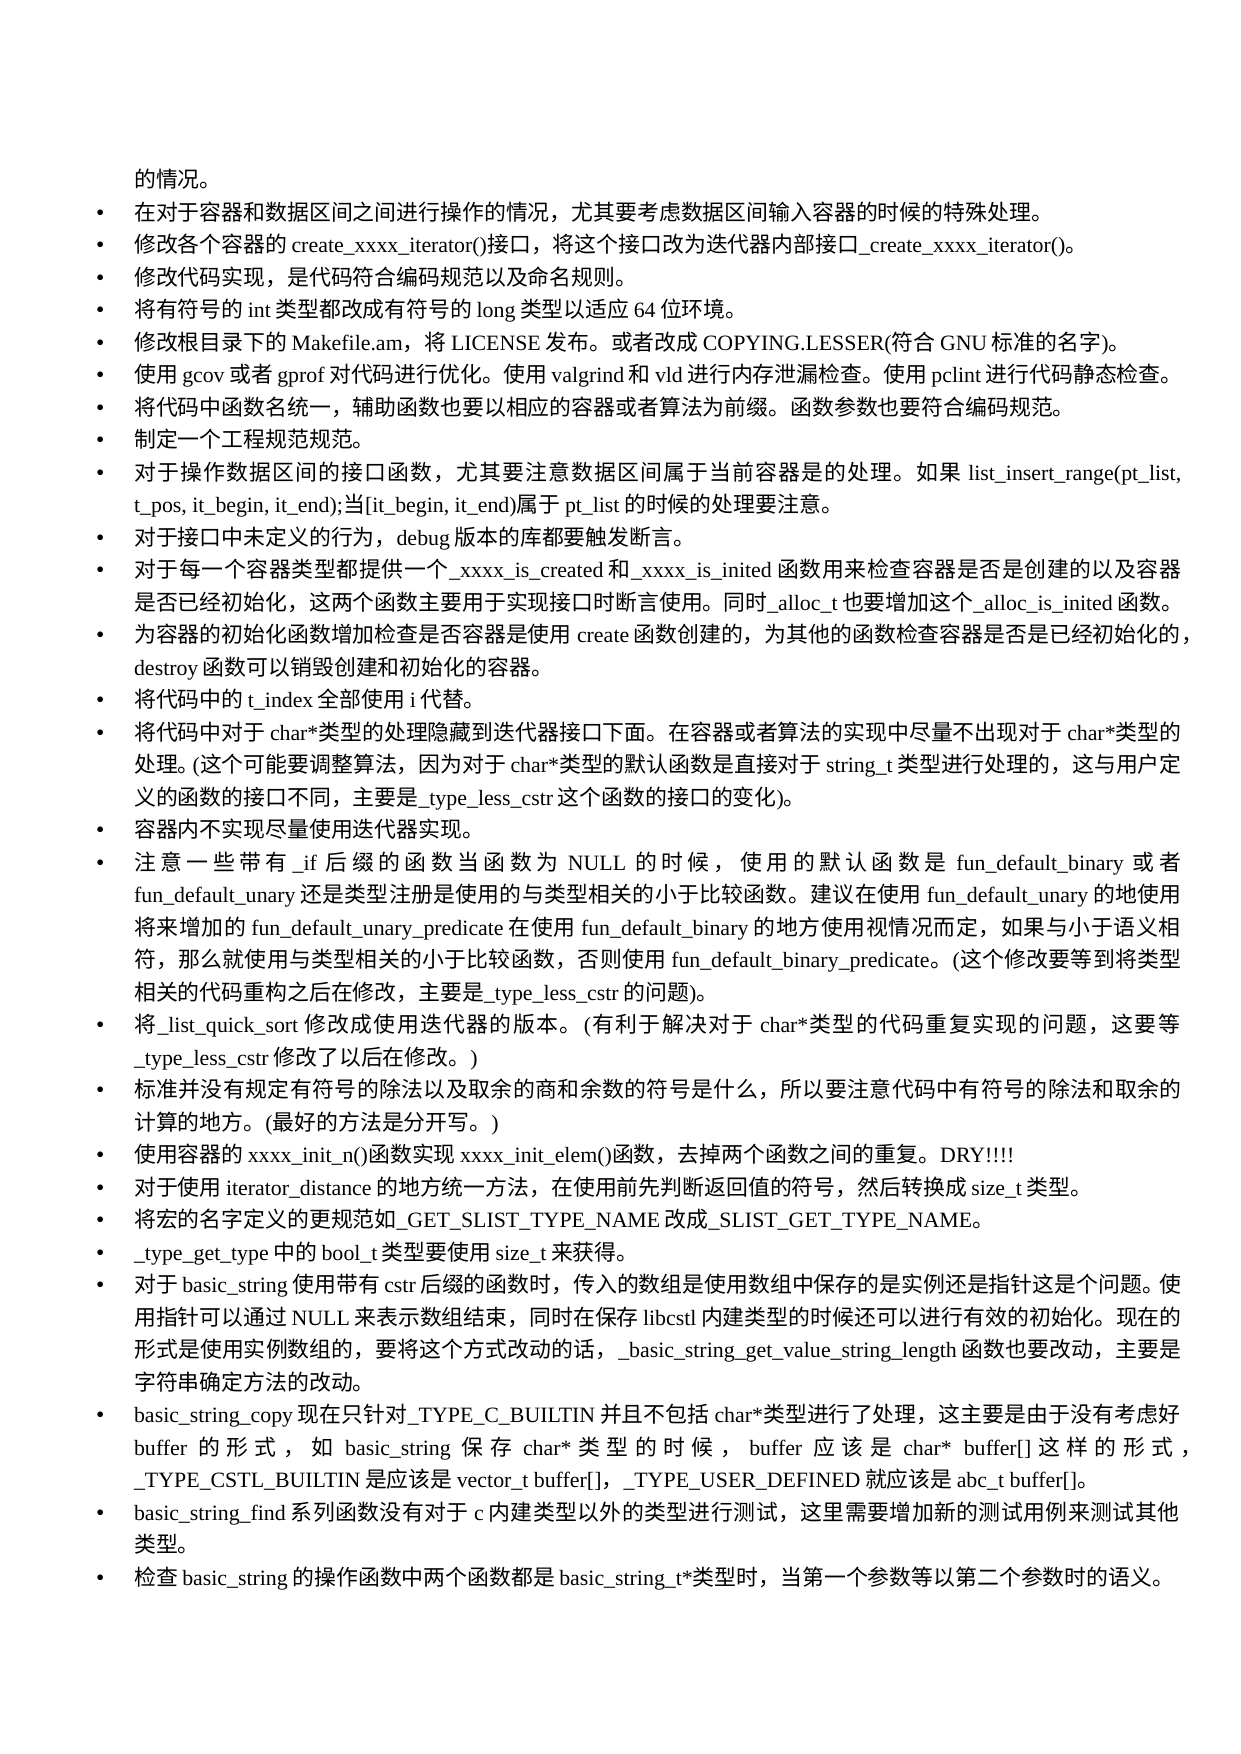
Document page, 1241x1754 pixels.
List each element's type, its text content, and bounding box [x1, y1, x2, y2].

list 容器内不实现尽量使用迭代器实现。 [96, 812, 1181, 844]
list 对于接口中未定义的行为，debug版本的库都要触发断言。 [96, 519, 1181, 552]
list 将有符号的int类型都改成有符号的long类型以适应64位环境。 [96, 292, 1181, 324]
list basic_string_copy现在只针对_TYPE_C_BUILTIN并且不包括char*类型进行了处理，这主要是由于没有考虑好buffer的形式，如basic_string保存char*类型的时候，buffer应该是char* buffer[]这样的形式，_TYPE_CSTL_BUILTIN是应该是vector_t buffer[]，_TYPE_USER_DEFINED就应该是abc_t buffer[]。 [96, 1397, 1181, 1494]
list 将宏的名字定义的更规范如_GET_SLIST_TYPE_NAME改成_SLIST_GET_TYPE_NAME。 [96, 1202, 1181, 1234]
list 对于每一个容器类型都提供一个_xxxx_is_created和_xxxx_is_inited函数用来检查容器是否是创建的以及容器是否已经初始化，这两个函数主要用于实现接口时断言使用。同时_alloc_t也要增加这个_alloc_is_inited函数。 [96, 552, 1181, 617]
list 使用gcov或者gprof对代码进行优化。使用valgrind和vld进行内存泄漏检查。使用pclint进行代码静态检查。 [96, 357, 1181, 389]
list 对于操作数据区间的接口函数，尤其要注意数据区间属于当前容器是的处理。如果list_insert_range(pt_list, t_pos, it_begin, it_end);当[it_begin, it_end)属于pt_list的时候的处理要注意。 [96, 454, 1181, 519]
list basic_string_find系列函数没有对于c内建类型以外的类型进行测试，这里需要增加新的测试用例来测试其他类型。 [96, 1494, 1181, 1559]
list 对于basic_string使用带有cstr后缀的函数时，传入的数组是使用数组中保存的是实例还是指针这是个问题。使用指针可以通过NULL来表示数组结束，同时在保存libcstl内建类型的时候还可以进行有效的初始化。现在的形式是使用实例数组的，要将这个方式改动的话，_basic_string_get_value_string_length函数也要改动，主要是字符串确定方法的改动。 [96, 1267, 1181, 1397]
list 检查basic_string的操作函数中两个函数都是basic_string_t*类型时，当第一个参数等以第二个参数时的语义。 [96, 1559, 1181, 1592]
list 为容器的初始化函数增加检查是否容器是使用create函数创建的，为其他的函数检查容器是否是已经初始化的，destroy函数可以销毁创建和初始化的容器。 [96, 617, 1181, 682]
list 使用容器的xxxx_init_n()函数实现xxxx_init_elem()函数，去掉两个函数之间的重复。DRY!!!! [96, 1137, 1181, 1169]
list 注意一些带有_if后缀的函数当函数为NULL的时候，使用的默认函数是fun_default_binary或者fun_default_unary还是类型注册是使用的与类型相关的小于比较函数。建议在使用fun_default_unary的地使用将来增加的fun_default_unary_predicate在使用fun_default_binary的地方使用视情况而定，如果与小于语义相符，那么就使用与类型相关的小于比较函数，否则使用fun_default_binary_predicate。(这个修改要等到将类型相关的代码重构之后在修改，主要是_type_less_cstr的问题)。 [96, 844, 1181, 1007]
list 将代码中对于char*类型的处理隐藏到迭代器接口下面。在容器或者算法的实现中尽量不出现对于char*类型的处理。(这个可能要调整算法，因为对于char*类型的默认函数是直接对于string_t类型进行处理的，这与用户定义的函数的接口不同，主要是_type_less_cstr这个函数的接口的变化)。 [96, 714, 1181, 812]
list 将代码中的t_index全部使用i代替。 [96, 682, 1181, 714]
list 修改根目录下的Makefile.am，将LICENSE发布。或者改成COPYING.LESSER(符合GNU标准的名字)。 [96, 324, 1181, 357]
list 修改代码实现，是代码符合编码规范以及命名规则。 [96, 259, 1181, 292]
list 对于使用iterator_distance的地方统一方法，在使用前先判断返回值的符号，然后转换成size_t类型。 [96, 1169, 1181, 1202]
list 标准并没有规定有符号的除法以及取余的商和余数的符号是什么，所以要注意代码中有符号的除法和取余的计算的地方。(最好的方法是分开写。) [96, 1072, 1181, 1137]
list _type_get_type中的bool_t类型要使用size_t来获得。 [96, 1234, 1181, 1267]
list 在对于容器和数据区间之间进行操作的情况，尤其要考虑数据区间输入容器的时候的特殊处理。 [96, 194, 1181, 227]
list 将代码中函数名统一，辅助函数也要以相应的容器或者算法为前缀。函数参数也要符合编码规范。 [96, 389, 1181, 422]
list 修改各个容器的create_xxxx_iterator()接口，将这个接口改为迭代器内部接口_create_xxxx_iterator()。 [96, 227, 1181, 259]
list 制定一个工程规范规范。 [96, 422, 1181, 454]
list 将_list_quick_sort修改成使用迭代器的版本。(有利于解决对于char*类型的代码重复实现的问题，这要等_type_less_cstr修改了以后在修改。) [96, 1007, 1181, 1072]
list 的情况。 [96, 162, 1181, 194]
